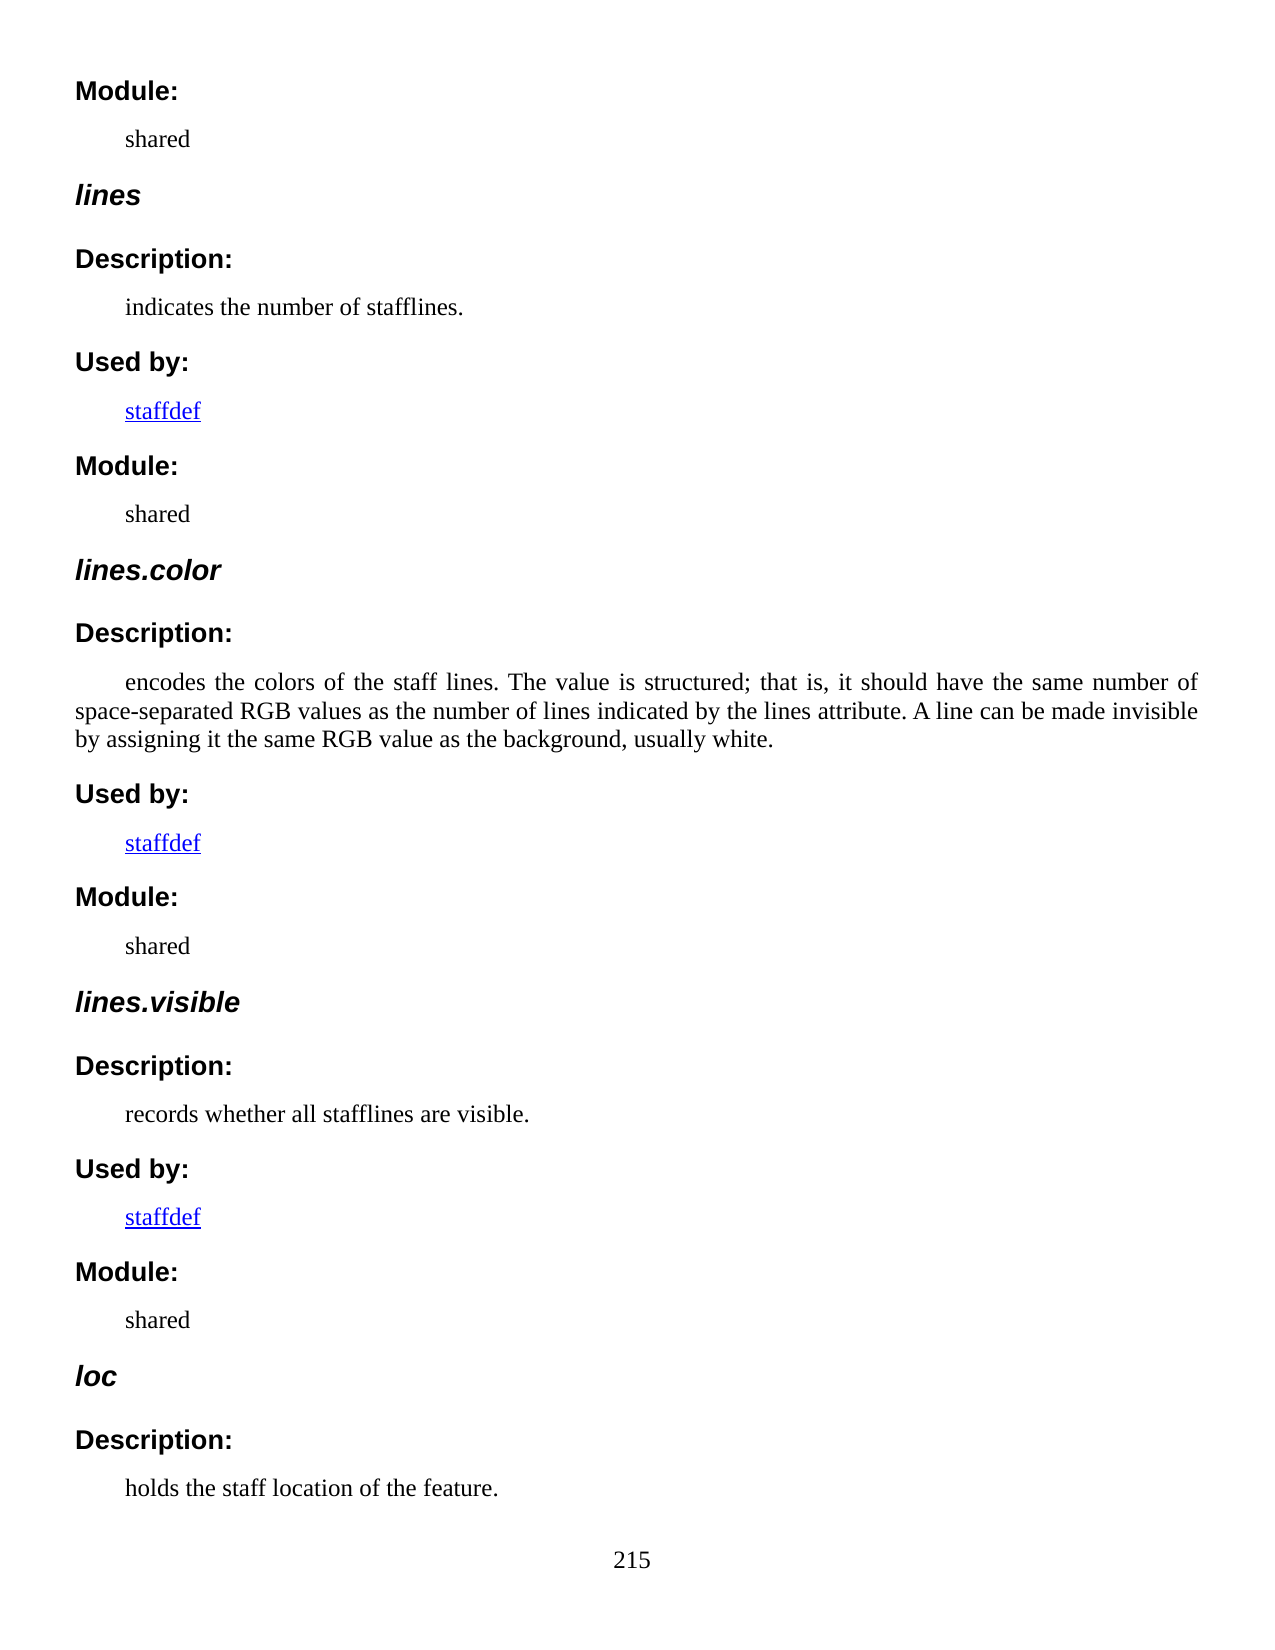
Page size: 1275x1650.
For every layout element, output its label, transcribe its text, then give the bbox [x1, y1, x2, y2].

subtitle Used by: [75, 1153, 1200, 1184]
subtitle loc [75, 1359, 1200, 1393]
subtitle Used by: [75, 778, 1200, 809]
subtitle lines.color [75, 553, 1200, 586]
text shared [75, 931, 1200, 960]
text encodes the colors of the staff lines. The value is structured; that is, it should have the same number of space-separated RGB values as the number of lines indicated by the lines attribute. A line can be made invisible by assigning it the same RGB value as the background, usually white. [75, 667, 1200, 753]
subtitle Module: [75, 1256, 1200, 1287]
subtitle Description: [75, 243, 1200, 274]
text staffdef [75, 396, 1200, 424]
subtitle lines.visible [75, 985, 1200, 1018]
text holds the staff location of the feature. [75, 1473, 1200, 1502]
subtitle lines [75, 178, 1200, 212]
text indicates the number of stafflines. [75, 292, 1200, 321]
text records whether all stafflines are visible. [75, 1099, 1200, 1128]
text staffdef [75, 1202, 1200, 1231]
subtitle Description: [75, 1049, 1200, 1081]
subtitle Module: [75, 881, 1200, 913]
subtitle Module: [75, 449, 1200, 481]
subtitle Used by: [75, 346, 1200, 377]
text staffdef [75, 828, 1200, 856]
text shared [75, 1305, 1200, 1334]
text shared [75, 124, 1200, 153]
subtitle Description: [75, 617, 1200, 649]
subtitle Module: [75, 75, 1200, 106]
text shared [75, 499, 1200, 528]
subtitle Description: [75, 1424, 1200, 1455]
